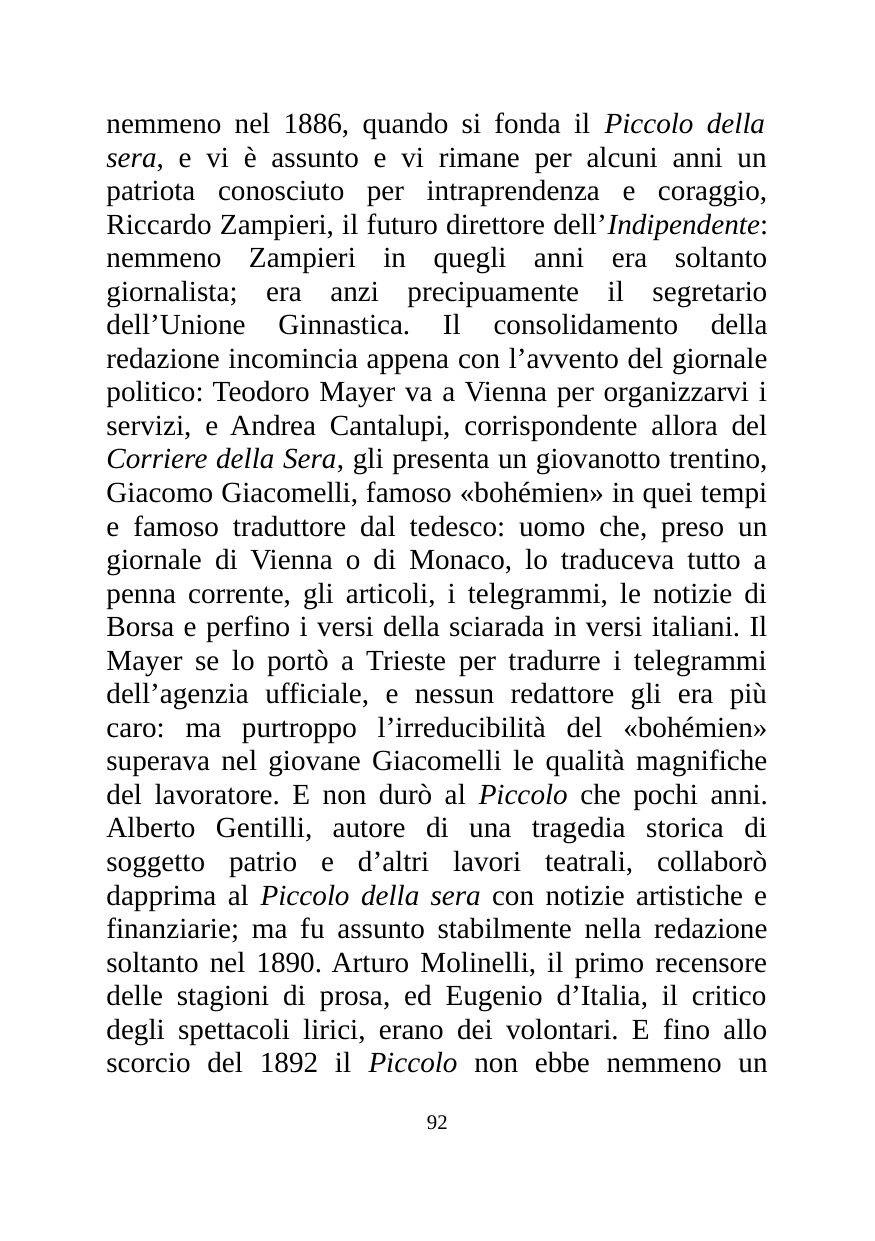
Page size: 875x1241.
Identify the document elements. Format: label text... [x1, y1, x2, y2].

text nemmeno nel 1886, quando si fonda il Piccolo della sera, e vi è assunto e vi rimane per alcuni anni un patriota conosciuto per intraprendenza e coraggio, Riccardo Zampieri, il futuro direttore dell’Indipendente: nemmeno Zampieri in quegli anni era soltanto giornalista; era anzi precipuamente il segretario dell’Unione Ginnastica. Il consolidamento della redazione incomincia appena con l’avvento del giornale politico: Teodoro Mayer va a Vienna per organizzarvi i servizi, e Andrea Cantalupi, corrispondente allora del Corriere della Sera, gli presenta un giovanotto trentino, Giacomo Giacomelli, famoso «bohémien» in quei tempi e famoso traduttore dal tedesco: uomo che, preso un giornale di Vienna o di Monaco, lo traduceva tutto a penna corrente, gli articoli, i telegrammi, le notizie di Borsa e perfino i versi della sciarada in versi italiani. Il Mayer se lo portò a Trieste per tradurre i telegrammi dell’agenzia ufficiale, e nessun redattore gli era più caro: ma purtroppo l’irreducibilità del «bohémien» superava nel giovane Giacomelli le qualità magnifiche del lavoratore. E non durò al Piccolo che pochi anni. Alberto Gentilli, autore di una tragedia storica di soggetto patrio e d’altri lavori teatrali, collaborò dapprima al Piccolo della sera con notizie artistiche e finanziarie; ma fu assunto stabilmente nella redazione soltanto nel 1890. Arturo Molinelli, il primo recensore delle stagioni di prosa, ed Eugenio d’Italia, il critico degli spettacoli lirici, erano dei volontari. E fino allo scorcio del 1892 il Piccolo non ebbe nemmeno un [106, 106, 768, 1079]
